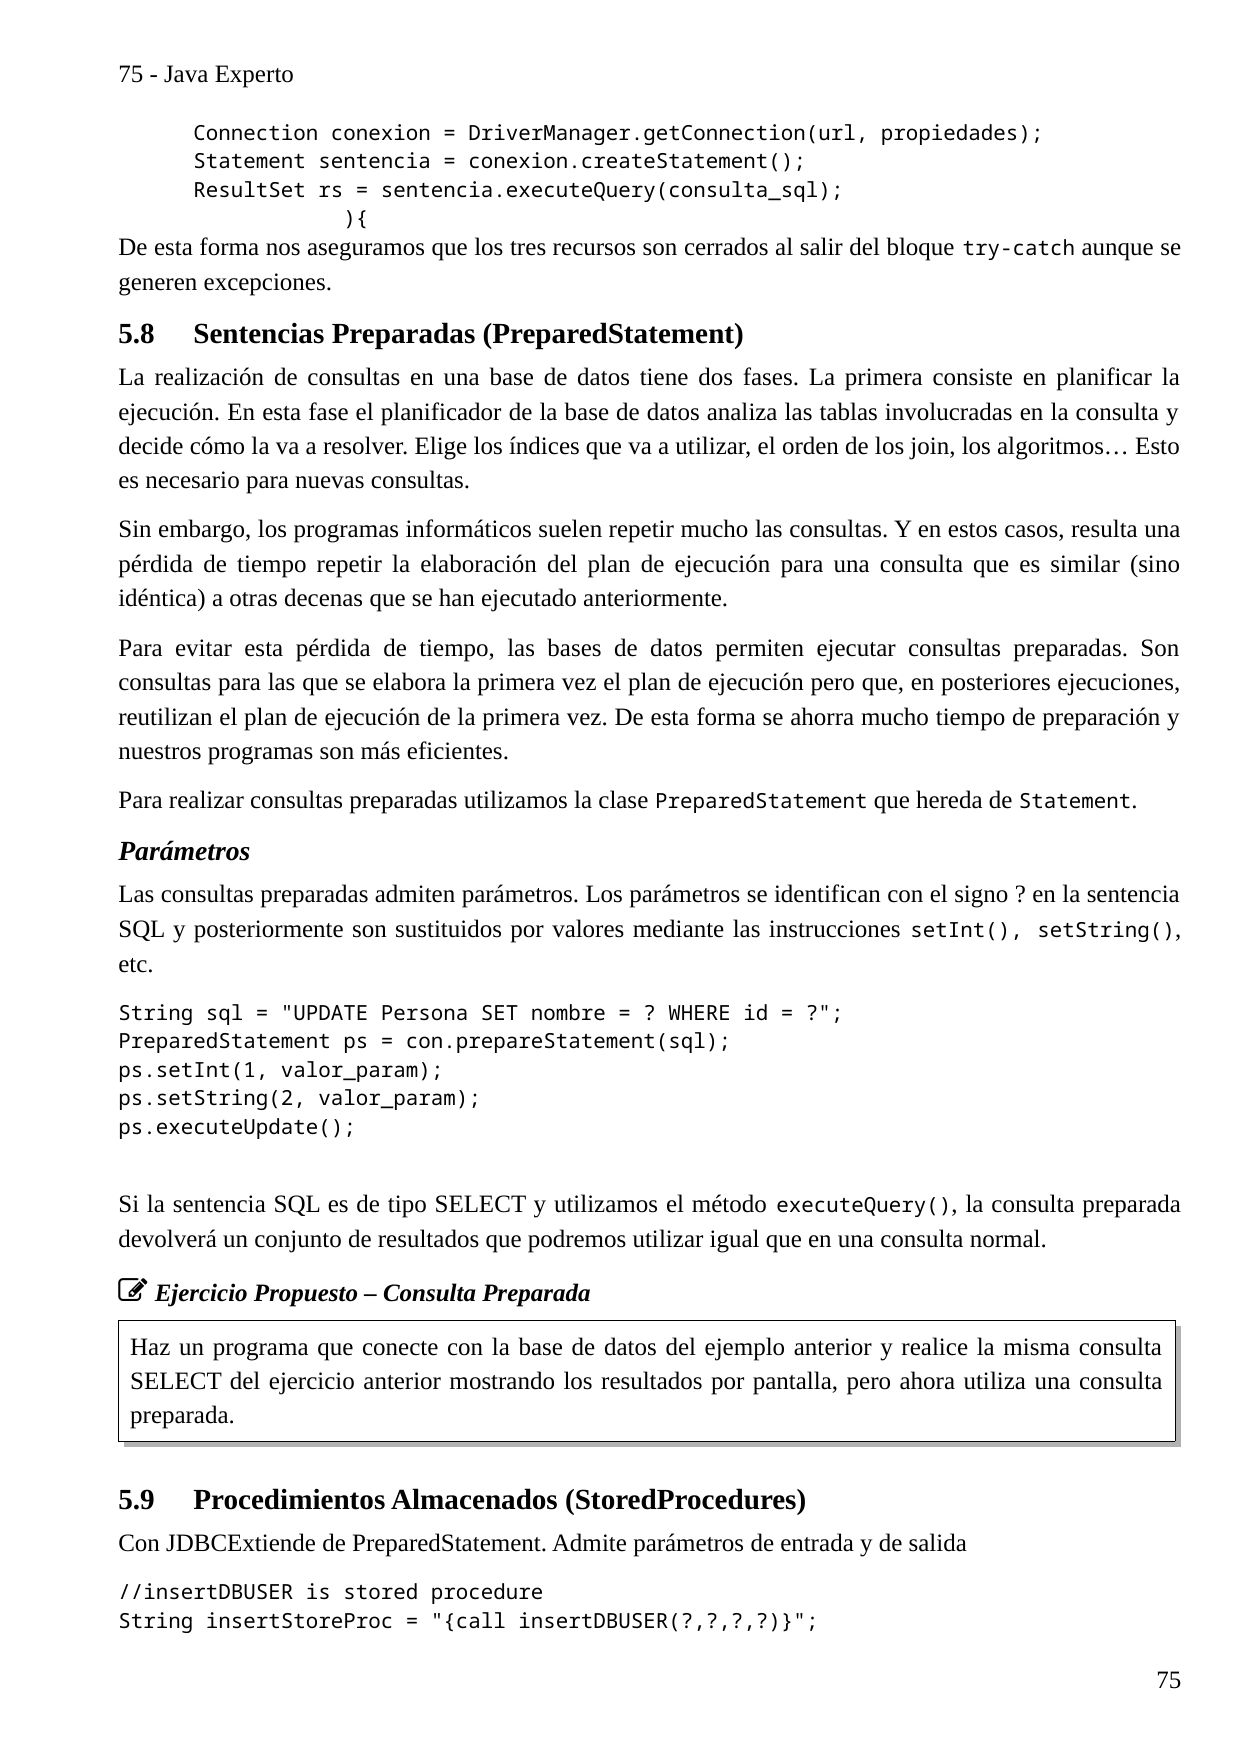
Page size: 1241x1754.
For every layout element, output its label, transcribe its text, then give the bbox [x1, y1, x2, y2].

text Si la sentencia SQL es de tipo SELECT y utilizamos el método executeQuery(), la consulta preparada devolverá un conjunto de resultados que podremos utilizar igual que en una consulta normal. [118, 1189, 1181, 1253]
text ){ [118, 203, 1181, 232]
text  Ejercicio Propuesto – Consulta Preparada [118, 1274, 1181, 1307]
text Haz un programa que conecte con la base de datos del ejemplo anterior y realice la misma consulta SELECT del ejercicio anterior mostrando los resultados por pantalla, pero ahora utiliza una consulta preparada. [119, 1321, 1175, 1441]
text ResultSet rs = sentencia.executeQuery(consulta_sql); [118, 175, 1181, 203]
text ps.executeUpdate(); [118, 1112, 1181, 1140]
subtitle Parámetros [118, 835, 1181, 867]
text Sin embargo, los programas informáticos suelen repetir mucho las consultas. Y en estos casos, resulta una pérdida de tiempo repetir la elaboración del plan de ejecución para una consulta que es similar (sino idéntica) a otras decenas que se han ejecutado anteriormente. [118, 514, 1181, 612]
subtitle Procedimientos Almacenados (StoredProcedures) [118, 1482, 1181, 1516]
text PreparedStatement ps = con.prepareStatement(sql); [118, 1027, 1181, 1055]
text Con JDBCExtiende de PreparedStatement. Admite parámetros de entrada y de salida [118, 1528, 1181, 1557]
text ps.setString(2, valor_param); [118, 1083, 1181, 1112]
subtitle Sentencias Preparadas (PreparedStatement) [118, 316, 1181, 349]
text De esta forma nos aseguramos que los tres recursos son cerrados al salir del bloque try-catch aunque se generen excepciones. [118, 232, 1181, 296]
text Connection conexion = DriverManager.getConnection(url, propiedades); [118, 118, 1181, 146]
text Las consultas preparadas admiten parámetros. Los parámetros se identifican con el signo ? en la sentencia SQL y posteriormente son sustituidos por valores mediante las instrucciones setInt(), setString(), etc. [118, 879, 1181, 978]
text Para evitar esta pérdida de tiempo, las bases de datos permiten ejecutar consultas preparadas. Son consultas para las que se elabora la primera vez el plan de ejecución pero que, en posteriores ejecuciones, reutilizan el plan de ejecución de la primera vez. De esta forma se ahorra mucho tiempo de preparación y nuestros programas son más eficientes. [118, 633, 1181, 765]
text String insertStoreProc = "{call insertDBUSER(?,?,?,?)}"; [118, 1606, 1181, 1634]
text //insertDBUSER is stored procedure [118, 1577, 1181, 1606]
text Statement sentencia = conexion.createStatement(); [118, 146, 1181, 175]
text ps.setInt(1, valor_param); [118, 1055, 1181, 1083]
text String sql = "UPDATE Persona SET nombre = ? WHERE id = ?"; [118, 998, 1181, 1027]
text La realización de consultas en una base de datos tiene dos fases. La primera consiste en planificar la ejecución. En esta fase el planificador de la base de datos analiza las tablas involucradas en la consulta y decide cómo la va a resolver. Elige los índices que va a utilizar, el orden de los join, los algoritmos… Esto es necesario para nuevas consultas. [118, 362, 1181, 494]
text Para realizar consultas preparadas utilizamos la clase PreparedStatement que hereda de Statement. [118, 785, 1181, 814]
